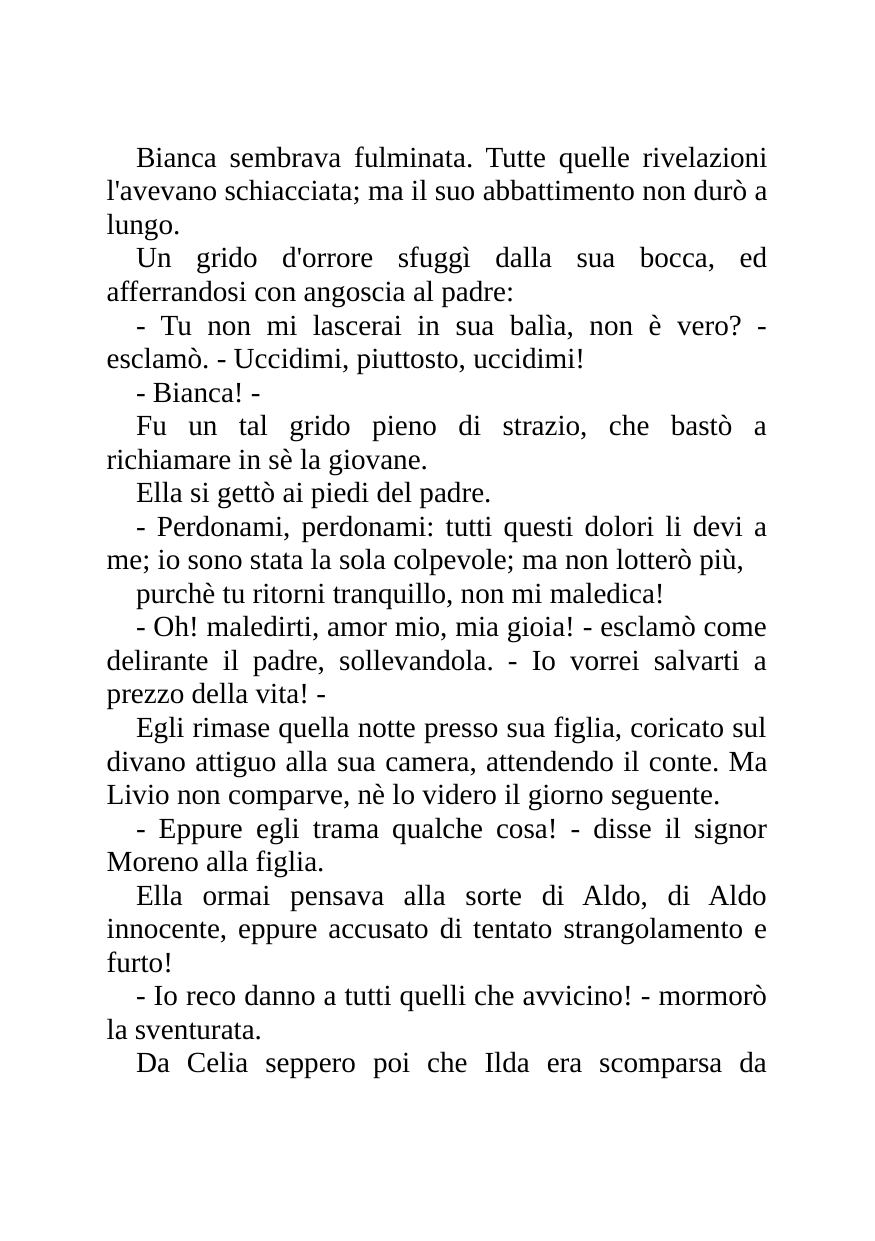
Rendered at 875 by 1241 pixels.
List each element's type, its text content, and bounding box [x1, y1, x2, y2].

text - Io reco danno a tutti quelli che avvicino! - mormorò la sventurata. [106, 978, 768, 1046]
text Egli rimase quella notte presso sua figlia, coricato sul divano attiguo alla sua camera, attendendo il conte. Ma Livio non comparve, nè lo videro il giorno seguente. [106, 710, 768, 811]
text Bianca sembrava fulminata. Tutte quelle rivelazioni l'avevano schiacciata; ma il suo abbattimento non durò a lungo. [106, 140, 768, 241]
text Da Celia seppero poi che Ilda era scomparsa da [106, 1046, 768, 1079]
text - Oh! maledirti, amor mio, mia gioia! - esclamò come delirante il padre, sollevandola. - Io vorrei salvarti a prezzo della vita! - [106, 609, 768, 710]
text Fu un tal grido pieno di strazio, che bastò a richiamare in sè la giovane. [106, 408, 768, 475]
text purchè tu ritorni tranquillo, non mi maledica! [106, 576, 768, 609]
text Ella si gettò ai piedi del padre. [106, 475, 768, 509]
text Un grido d'orrore sfuggì dalla sua bocca, ed afferrandosi con angoscia al padre: [106, 241, 768, 308]
text - Perdonami, perdonami: tutti questi dolori li devi a me; io sono stata la sola colpevole; ma non lotterò più, [106, 509, 768, 576]
text - Bianca! - [106, 375, 768, 408]
text - Tu non mi lascerai in sua balìa, non è vero? - esclamò. - Uccidimi, piuttosto, uccidimi! [106, 308, 768, 375]
text Ella ormai pensava alla sorte di Aldo, di Aldo innocente, eppure accusato di tentato strangolamento e furto! [106, 878, 768, 978]
text - Eppure egli trama qualche cosa! - disse il signor Moreno alla figlia. [106, 811, 768, 878]
